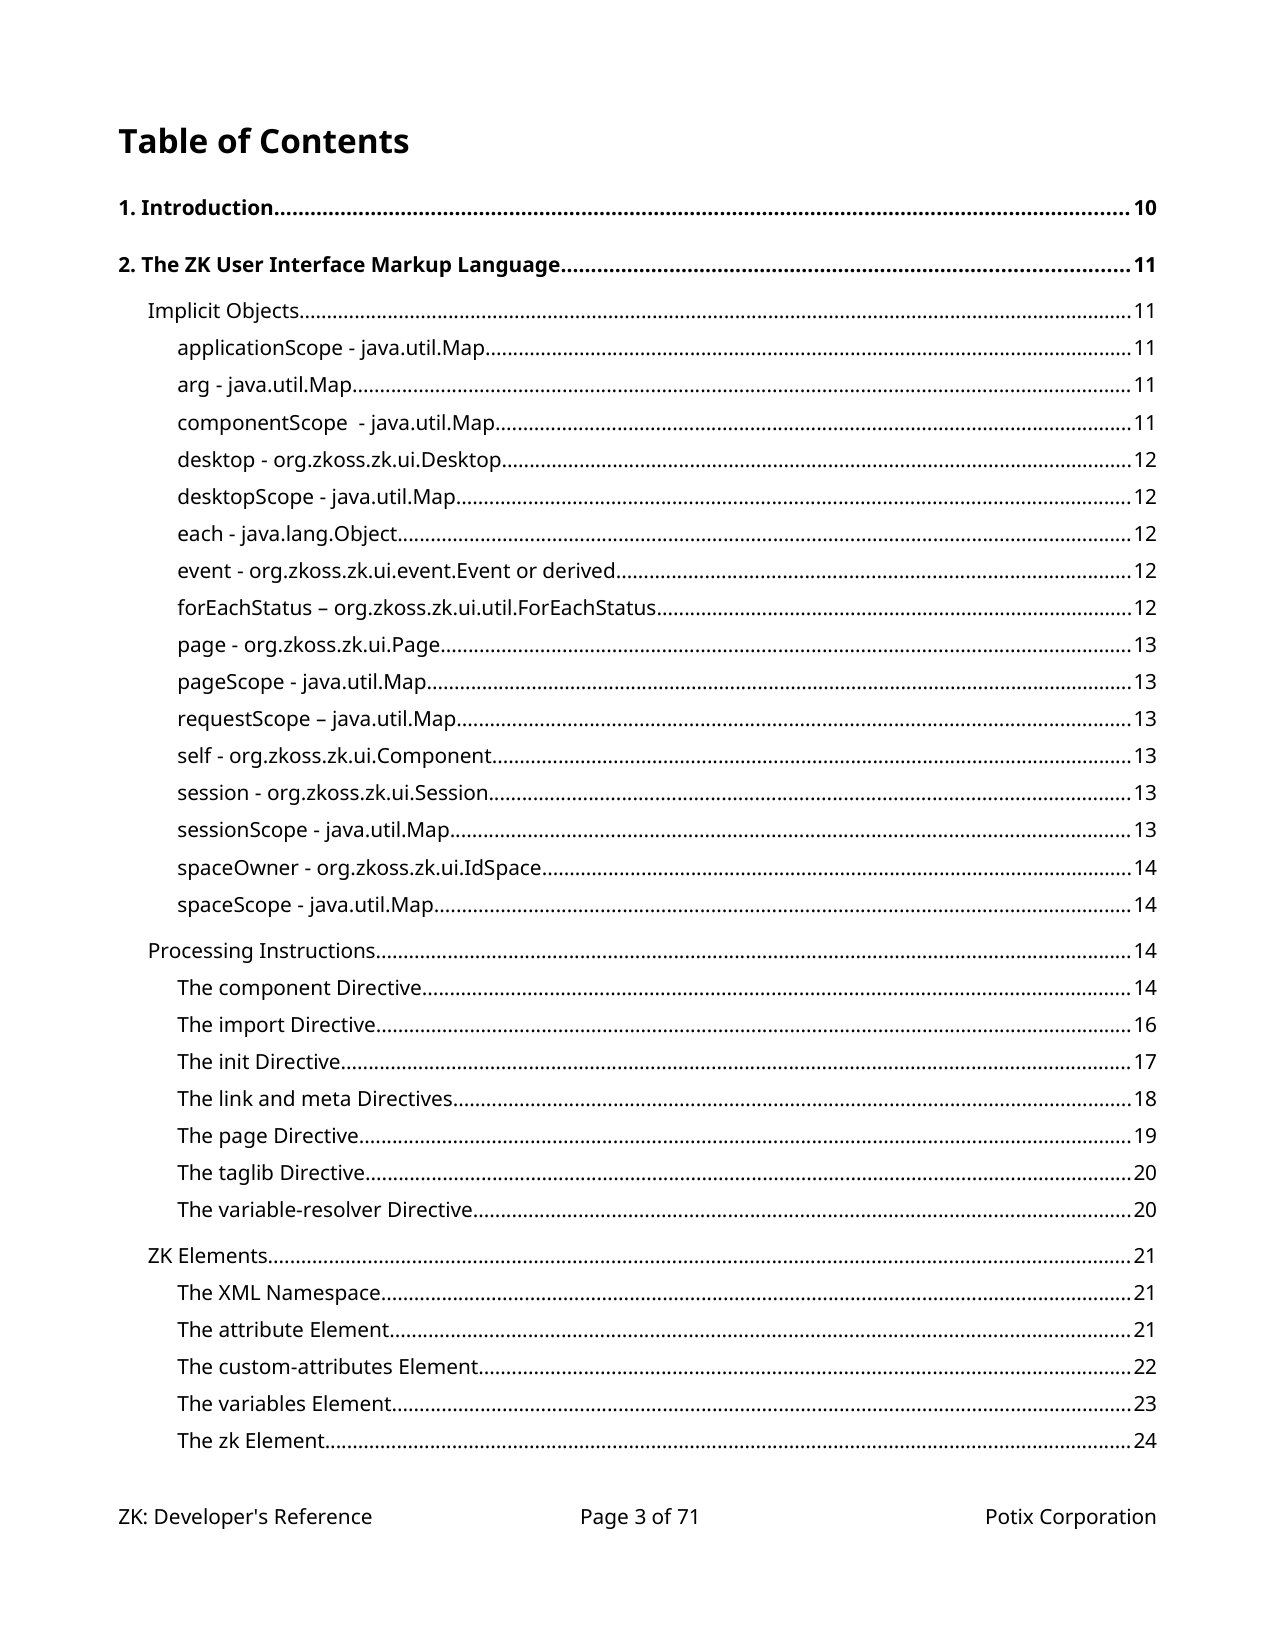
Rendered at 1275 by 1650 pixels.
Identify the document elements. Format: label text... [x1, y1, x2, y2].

text page - org.zkoss.zk.ui.Page 13 [177, 630, 1157, 658]
subtitle Table of Contents [118, 118, 1157, 163]
text The import Directive 16 [177, 1010, 1157, 1038]
text The taglib Directive 20 [177, 1158, 1157, 1186]
text componentScope - java.util.Map 11 [177, 408, 1157, 436]
text The init Directive 17 [177, 1047, 1157, 1075]
text self - org.zkoss.zk.ui.Component 13 [177, 741, 1157, 770]
text pageScope - java.util.Map 13 [177, 667, 1157, 696]
text arg - java.util.Map 11 [177, 371, 1157, 399]
text spaceScope - java.util.Map 14 [177, 890, 1157, 918]
text 1. Introduction 10 [118, 193, 1157, 221]
text Processing Instructions 14 [148, 936, 1157, 964]
text The component Directive 14 [177, 973, 1157, 1001]
text sessionScope - java.util.Map 13 [177, 816, 1157, 844]
text requestScope – java.util.Map 13 [177, 704, 1157, 733]
text The variables Element 23 [177, 1389, 1157, 1418]
text forEachStatus – org.zkoss.zk.ui.util.ForEachStatus 12 [177, 593, 1157, 621]
text event - org.zkoss.zk.ui.event.Event or derived 12 [177, 556, 1157, 584]
text The custom-attributes Element 22 [177, 1352, 1157, 1381]
text desktopScope - java.util.Map 12 [177, 482, 1157, 510]
text applicationScope - java.util.Map 11 [177, 333, 1157, 362]
text each - java.lang.Object 12 [177, 519, 1157, 547]
text desktop - org.zkoss.zk.ui.Desktop 12 [177, 445, 1157, 473]
text Implicit Objects 11 [148, 296, 1157, 325]
text The XML Namespace 21 [177, 1278, 1157, 1307]
text spaceOwner - org.zkoss.zk.ui.IdSpace 14 [177, 853, 1157, 881]
text 2. The ZK User Interface Markup Language 11 [118, 251, 1157, 279]
text The link and meta Directives 18 [177, 1084, 1157, 1112]
text The variable-resolver Directive 20 [177, 1195, 1157, 1223]
text The attribute Element 21 [177, 1315, 1157, 1344]
text The zk Element 24 [177, 1427, 1157, 1455]
text ZK Elements 21 [148, 1241, 1157, 1269]
text The page Directive 19 [177, 1121, 1157, 1149]
text session - org.zkoss.zk.ui.Session 13 [177, 778, 1157, 807]
